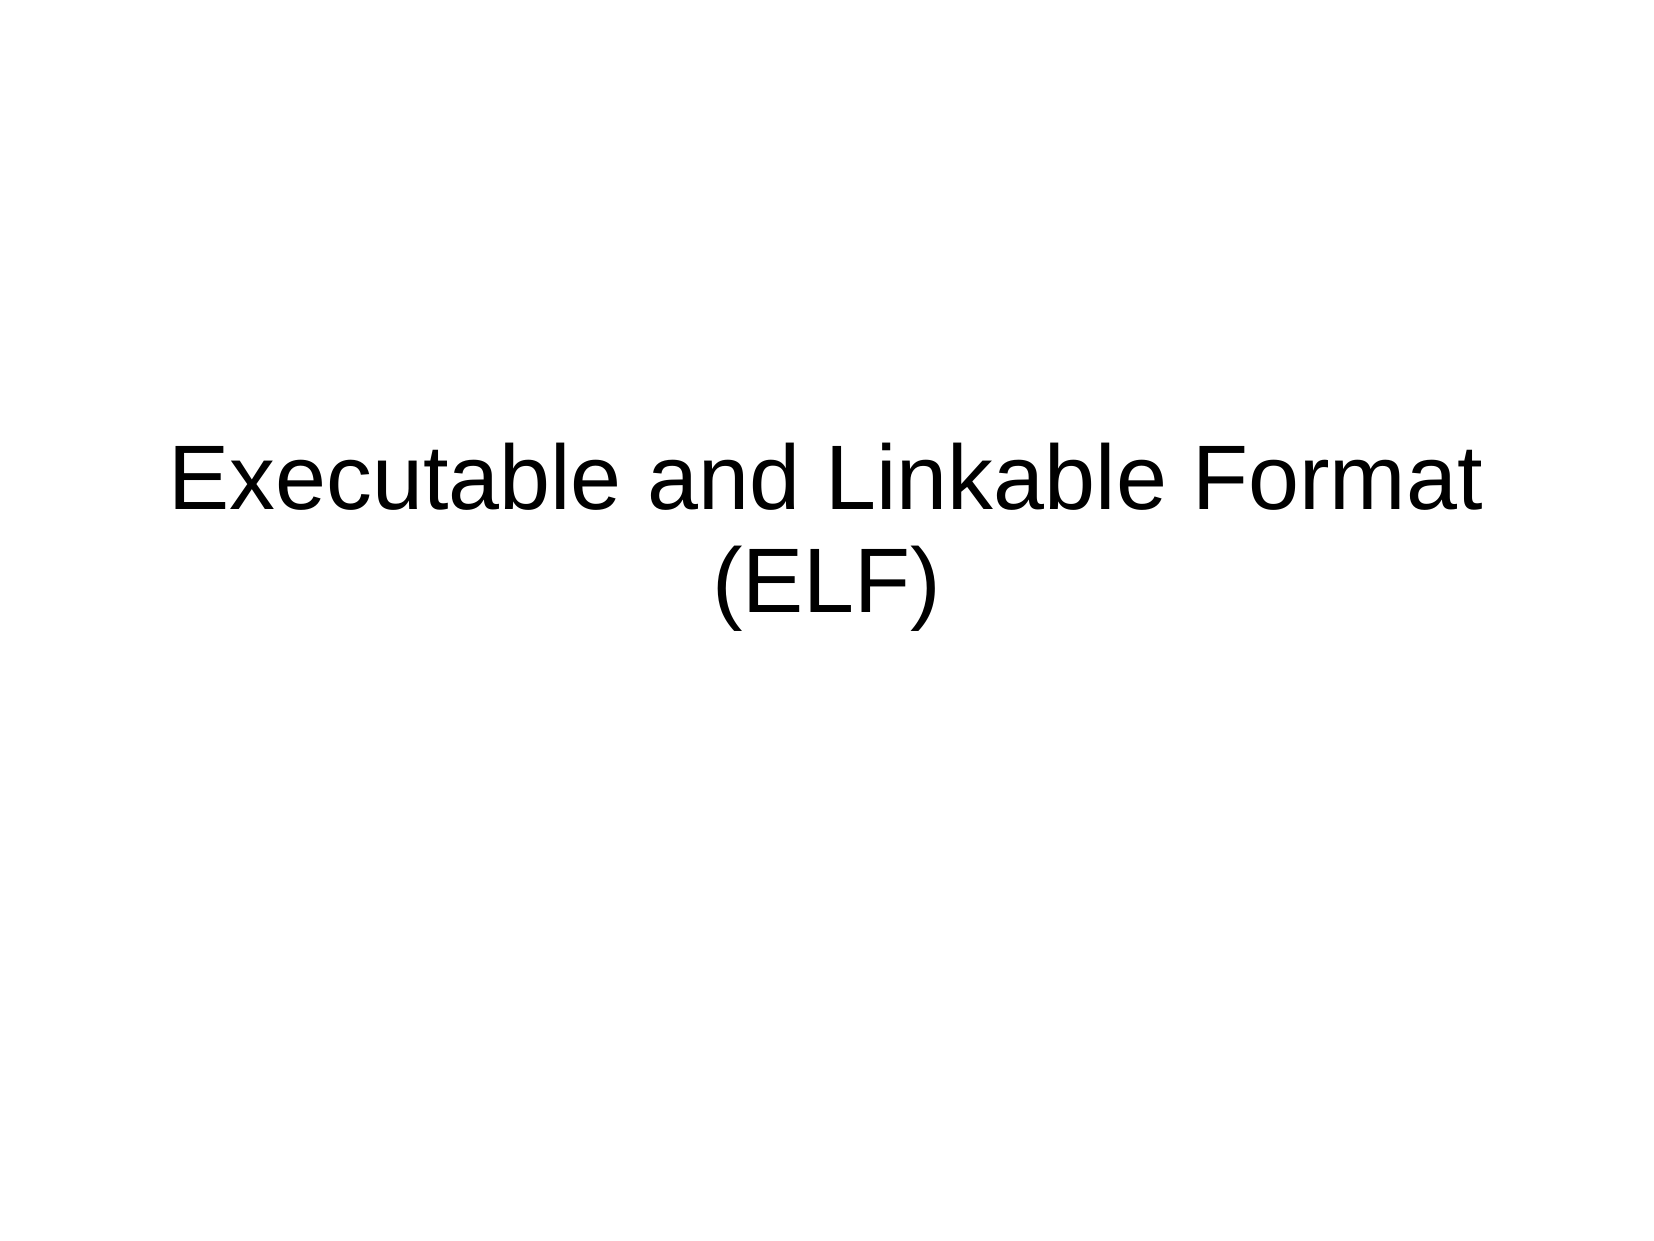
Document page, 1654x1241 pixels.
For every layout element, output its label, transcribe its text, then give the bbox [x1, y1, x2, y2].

subtitle Executable and Linkable Format (ELF) [82, 49, 1571, 1010]
